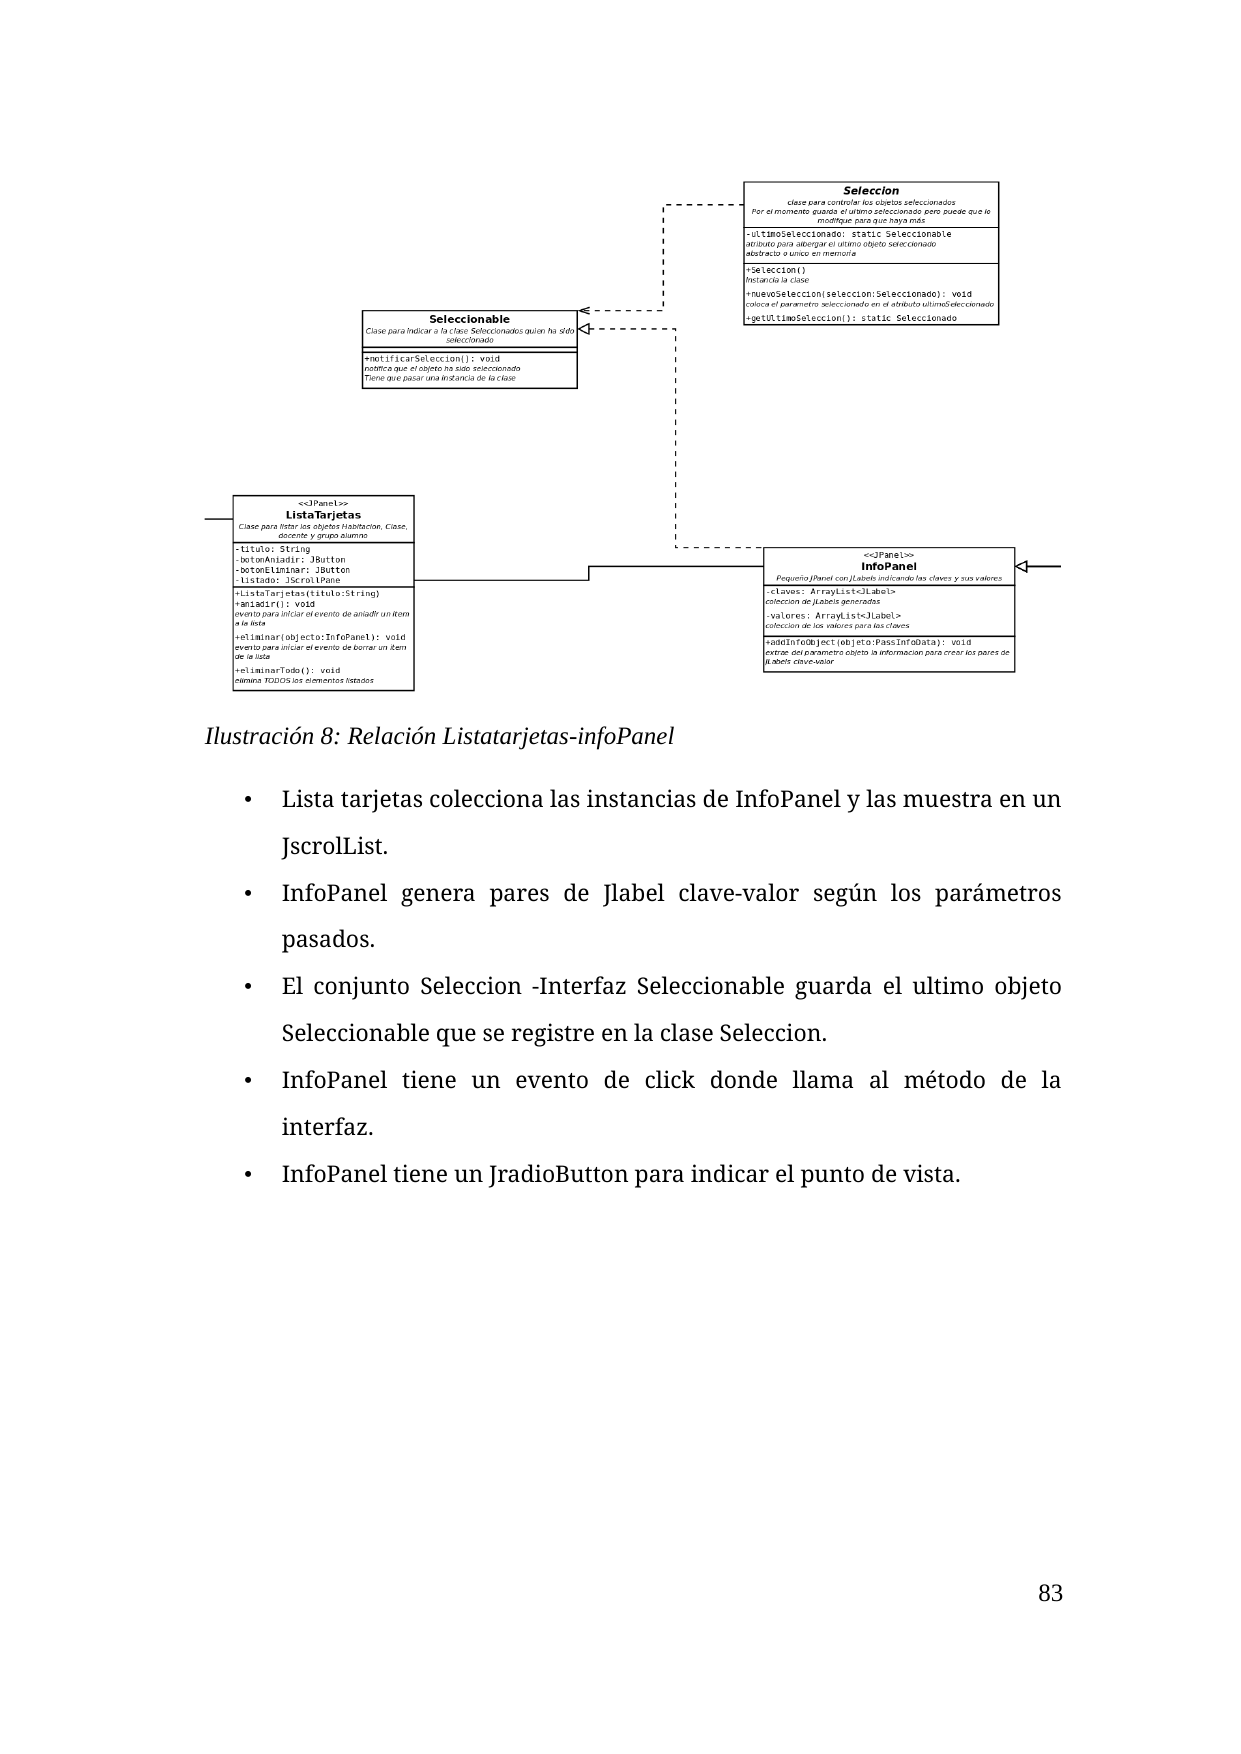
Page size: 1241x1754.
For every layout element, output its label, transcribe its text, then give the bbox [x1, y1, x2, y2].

list Lista tarjetas colecciona las instancias de InfoPanel y las muestra en un JscrolList. [204, 139, 1063, 861]
list InfoPanel tiene un evento de click donde llama al método de la interfaz. [244, 1064, 1063, 1142]
list El conjunto Seleccion -Interfaz Seleccionable guarda el ultimo objeto Seleccionable que se registre en la clase Seleccion. [244, 970, 1063, 1048]
list InfoPanel genera pares de Jlabel clave-valor según los parámetros pasados. [244, 877, 1063, 955]
picture [204, 151, 1061, 716]
list InfoPanel tiene un JradioButton para indicar el punto de vista. [244, 1158, 1063, 1189]
list Ilustración 8: Relación Listatarjetas-infoPanel [204, 716, 1062, 749]
